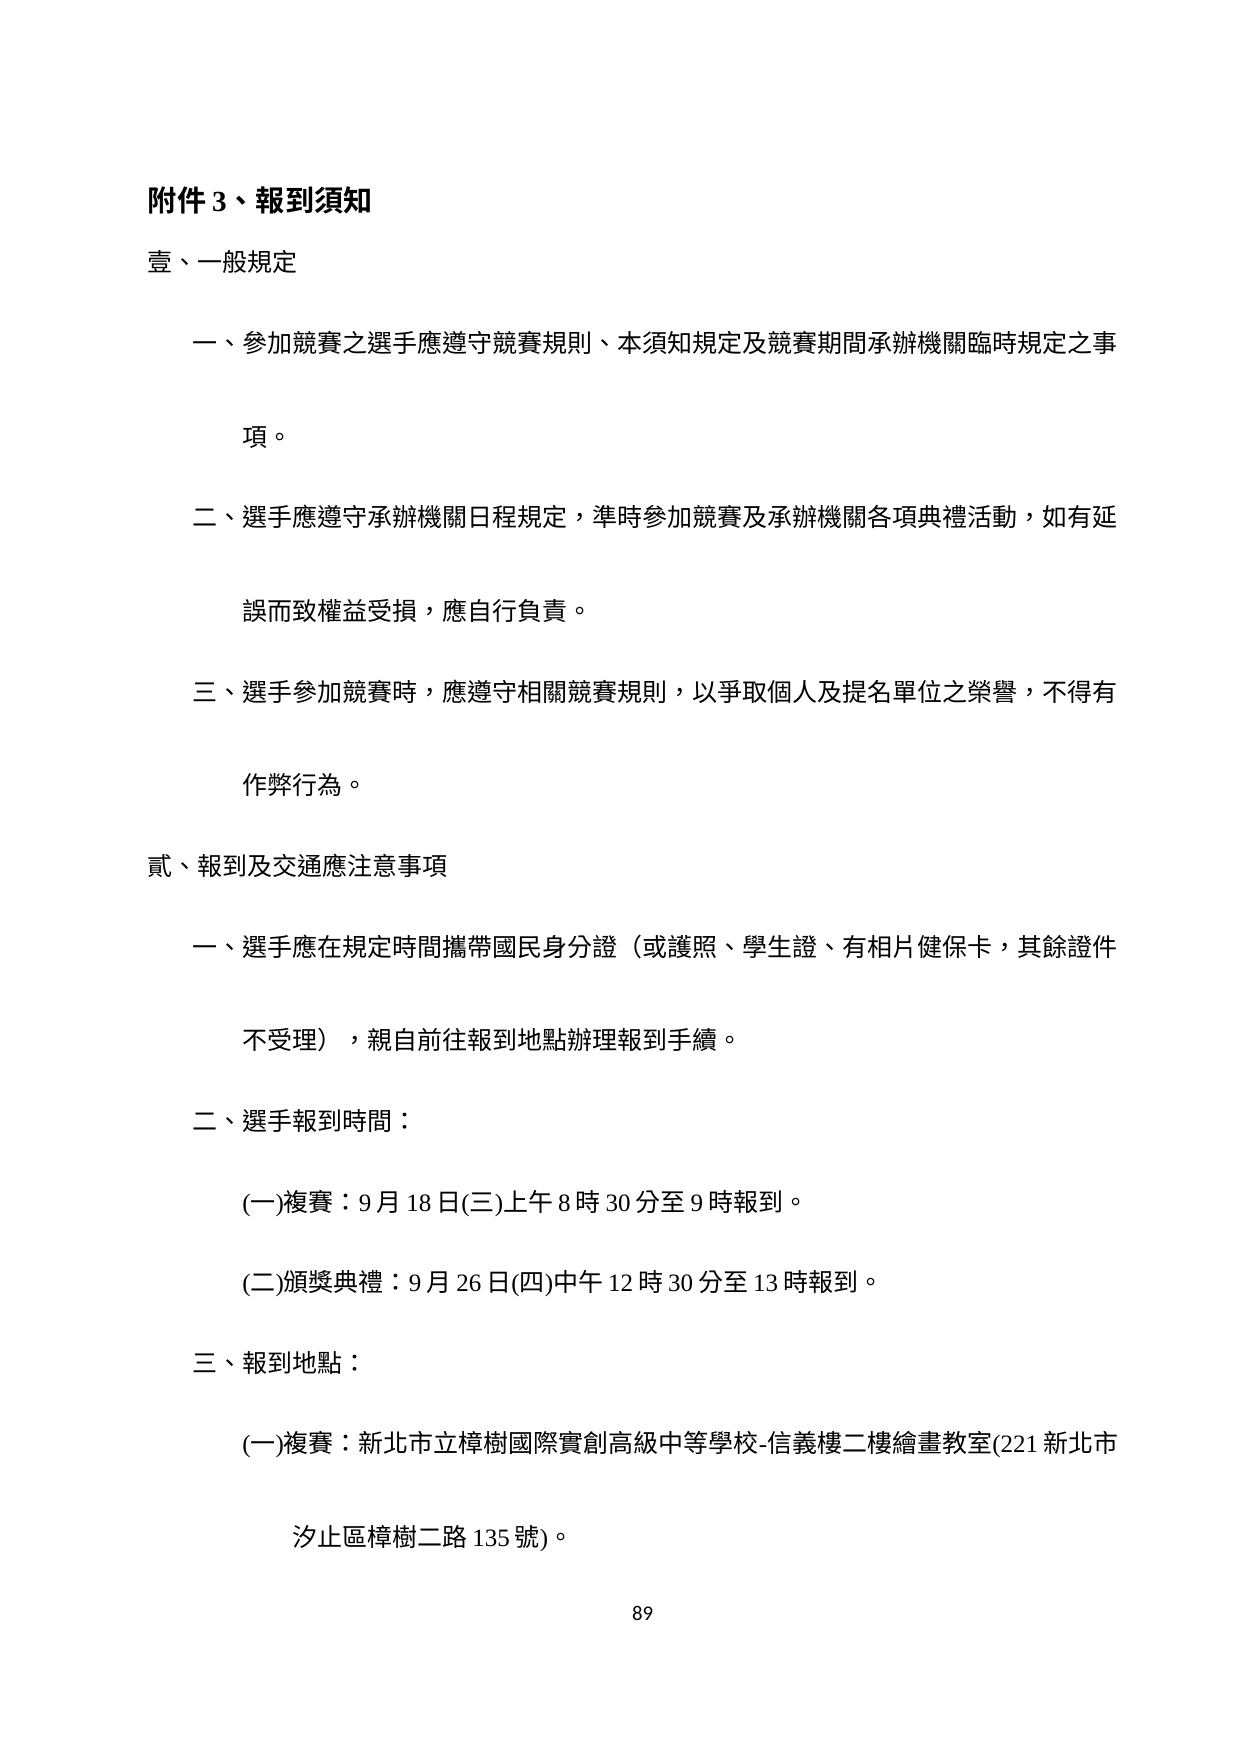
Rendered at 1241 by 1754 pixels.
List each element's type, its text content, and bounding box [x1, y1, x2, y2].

text 二、選手報到時間： [192, 1078, 1137, 1140]
text (二)頒獎典禮：9月26日(四)中午12時30分至13時報到。 [242, 1239, 1137, 1302]
text 附件3、報到須知 [148, 157, 1137, 219]
text 一、參加競賽之選手應遵守競賽規則、本須知規定及競賽期間承辦機關臨時規定之事項。 [192, 300, 1137, 456]
text 三、報到地點： [192, 1320, 1137, 1382]
text 三、選手參加競賽時，應遵守相關競賽規則，以爭取個人及提名單位之榮譽，不得有作弊行為。 [192, 648, 1137, 805]
text 二、選手應遵守承辦機關日程規定，準時參加競賽及承辦機關各項典禮活動，如有延誤而致權益受損，應自行負責。 [192, 474, 1137, 630]
text 貳、報到及交通應注意事項 [148, 823, 1137, 885]
text 壹、一般規定 [148, 219, 1137, 282]
text (一)複賽：9月18日(三)上午8時30分至9時報到。 [242, 1158, 1137, 1221]
text (一)複賽：新北市立樟樹國際實創高級中等學校-信義樓二樓繪畫教室(221新北市汐止區樟樹二路135號)。 [242, 1400, 1137, 1557]
text 一、選手應在規定時間攜帶國民身分證（或護照、學生證、有相片健保卡，其餘證件不受理），親自前往報到地點辦理報到手續。 [192, 903, 1137, 1060]
